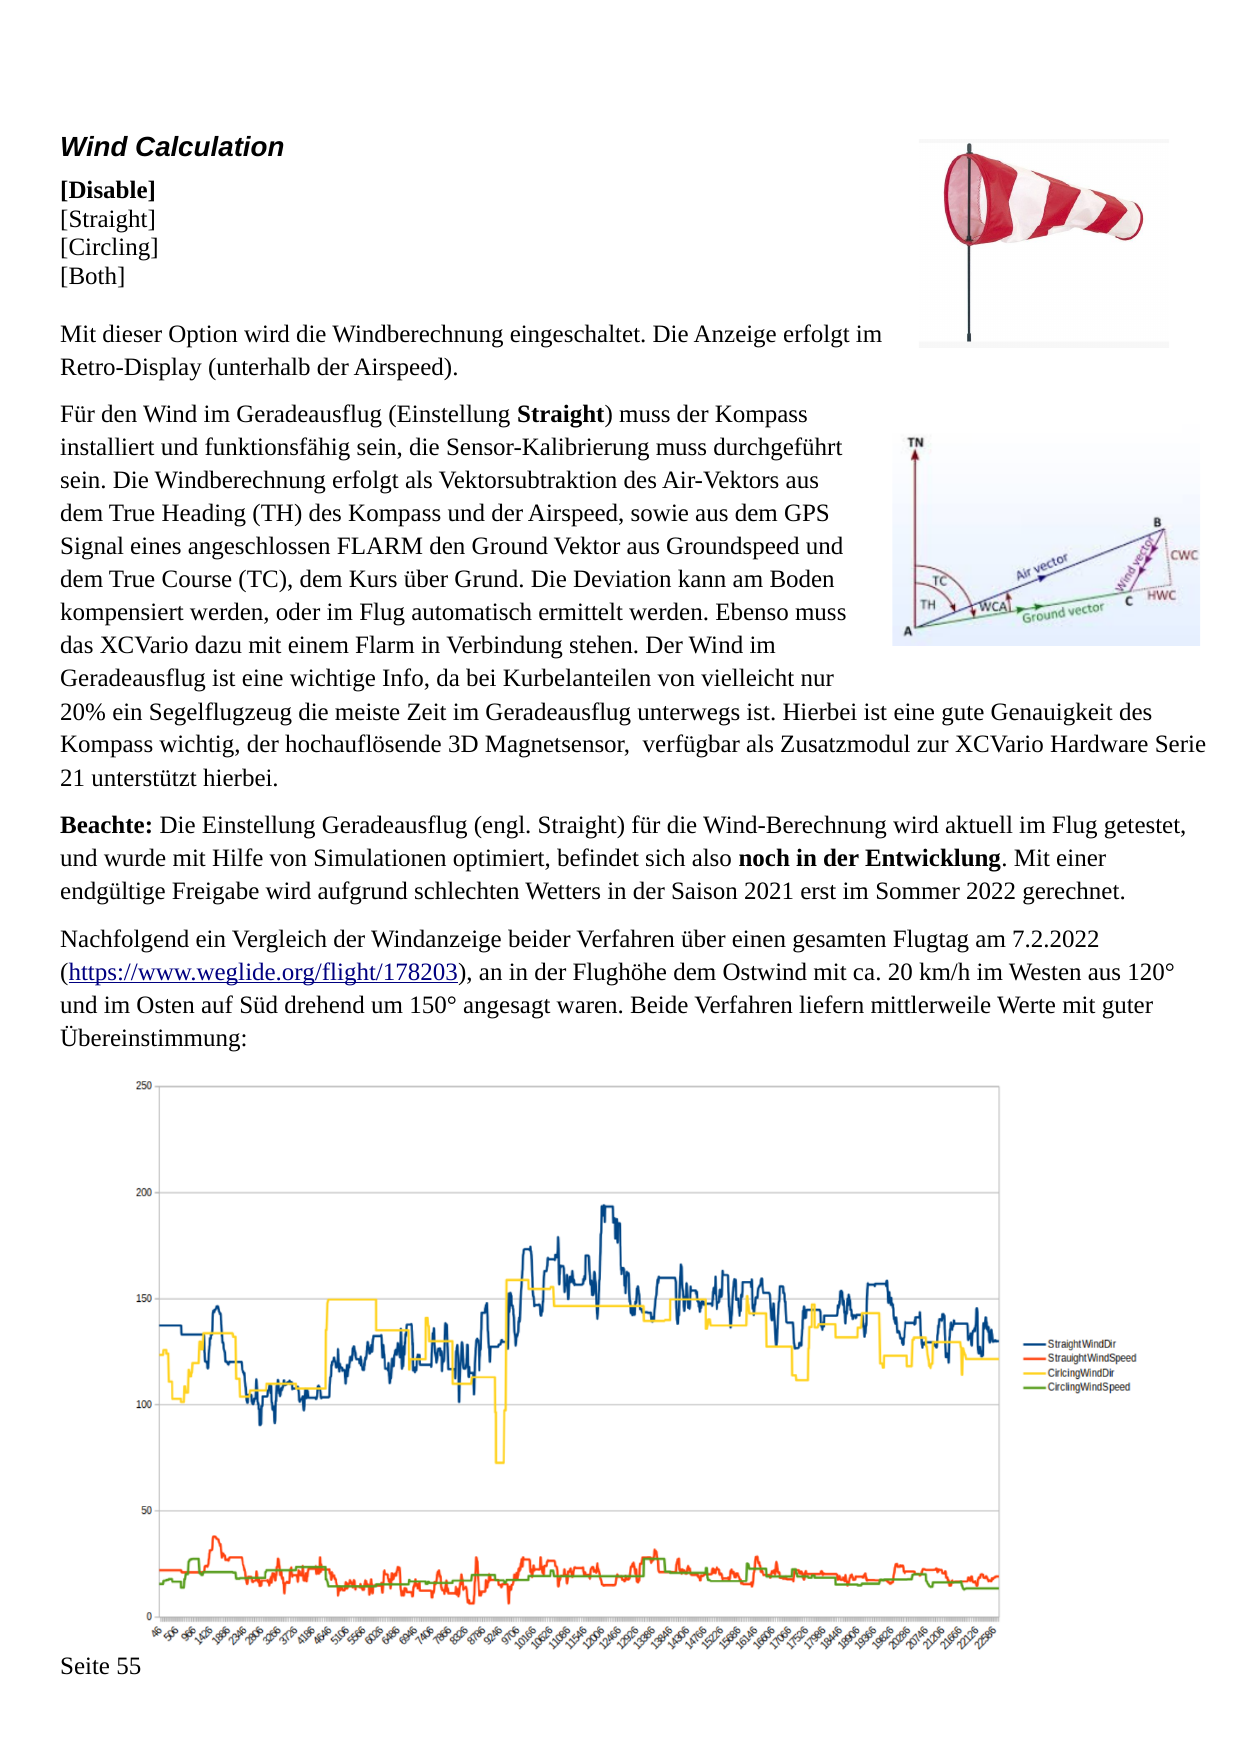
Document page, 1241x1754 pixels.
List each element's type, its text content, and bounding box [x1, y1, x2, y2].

text [Both] [60, 261, 918, 290]
text Beachte: Die Einstellung Geradeausflug (engl. Straight) für die Wind-Berechnung wird aktuell im Flug getestet, und wurde mit Hilfe von Simulationen optimiert, befindet sich also noch in der Entwicklung. Mit einer endgültige Freigabe wird aufgrund schlechten Wetters in der Saison 2021 erst im Sommer 2022 gerechnet. [60, 810, 1207, 905]
picture [918, 139, 1170, 348]
subtitle Wind Calculation [60, 131, 1207, 162]
text [1170, 204, 1207, 232]
picture [125, 1070, 1142, 1657]
text [Circling] [60, 232, 918, 261]
text [1170, 261, 1207, 290]
text [Straight] [60, 204, 918, 232]
text Nachfolgend ein Vergleich der Windanzeige beider Verfahren über einen gesamten Flugtag am 7.2.2022 (https://www.weglide.org/flight/178203), an in der Flughöhe dem Ostwind mit ca. 20 km/h im Westen aus 120° und im Osten auf Süd drehend um 150° angesagt waren. Beide Verfahren liefern mittlerweile Werte mit guter Übereinstimmung: [60, 924, 1207, 1052]
text Mit dieser Option wird die Windberechnung eingeschaltet. Die Anzeige erfolgt im Retro-Display (unterhalb der Airspeed). [60, 319, 1207, 381]
text [Disable] [60, 175, 918, 204]
text [1170, 232, 1207, 261]
picture [892, 424, 1201, 646]
text [1170, 175, 1207, 204]
text Für den Wind im Geradeausflug (Einstellung Straight) muss der Kompass installiert und funktionsfähig sein, die Sensor-Kalibrierung muss durchgeführt sein. Die Windberechnung erfolgt als Vektorsubtraktion des Air-Vektors aus dem True Heading (TH) des Kompass und der Airspeed, sowie aus dem GPS Signal eines angeschlossen FLARM den Ground Vektor aus Groundspeed und dem True Course (TC), dem Kurs über Grund. Die Deviation kann am Boden kompensiert werden, oder im Flug automatisch ermittelt werden. Ebenso muss das XCVario dazu mit einem Flarm in Verbindung stehen. Der Wind im Geradeausflug ist eine wichtige Info, da bei Kurbelanteilen von vielleicht nur 20% ein Segelflugzeug die meiste Zeit im Geradeausflug unterwegs ist. Hierbei ist eine gute Genauigkeit des Kompass wichtig, der hochauflösende 3D Magnetsensor, verfügbar als Zusatzmodul zur XCVario Hardware Serie 21 unterstützt hierbei. [60, 399, 1207, 791]
